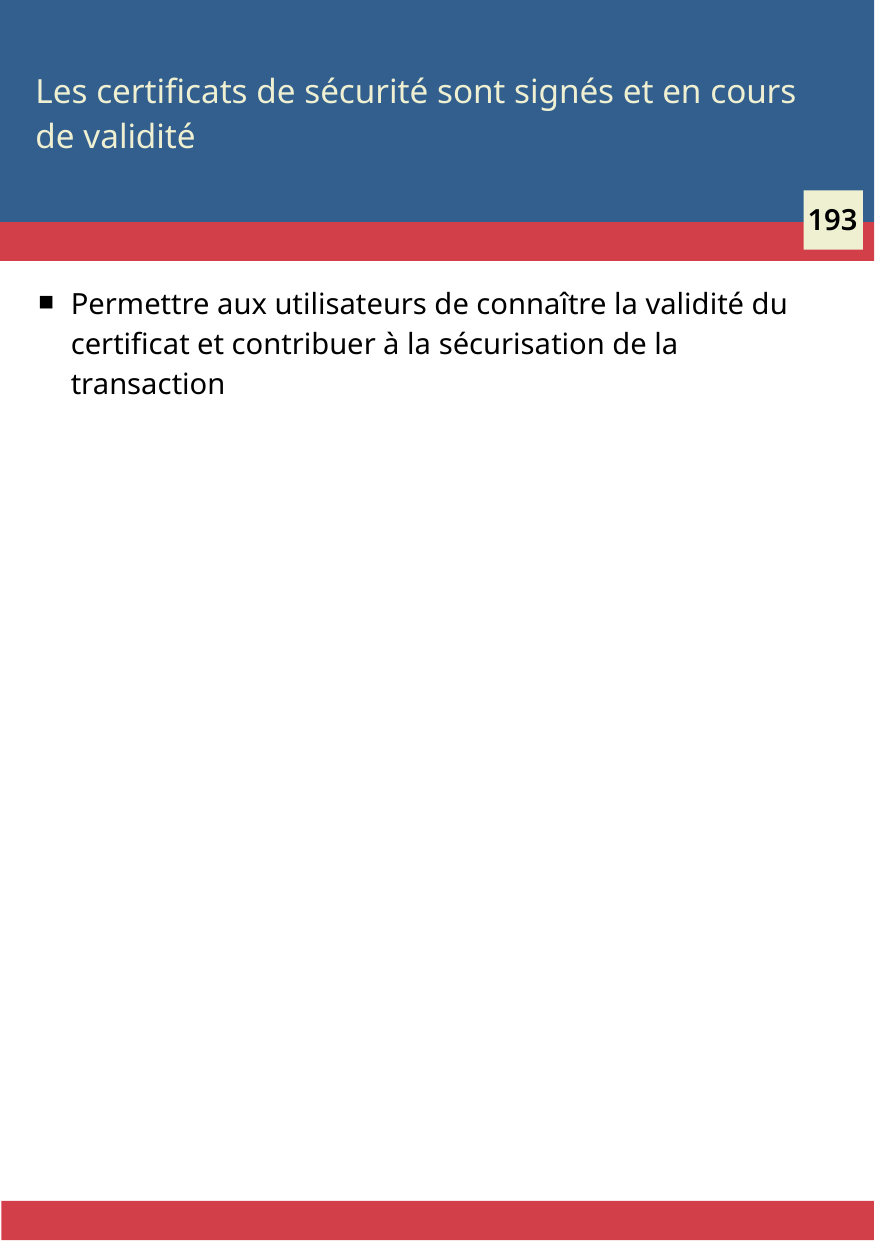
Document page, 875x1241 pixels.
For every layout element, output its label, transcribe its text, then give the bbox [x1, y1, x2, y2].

list Permettre aux utilisateurs de connaître la validité du certificat et contribuer à la sécurisation de la transaction [23, 283, 839, 1111]
text_box 193 [803, 188, 863, 249]
title Les certificats de sécurité sont signés et en cours de validité [35, 13, 839, 213]
